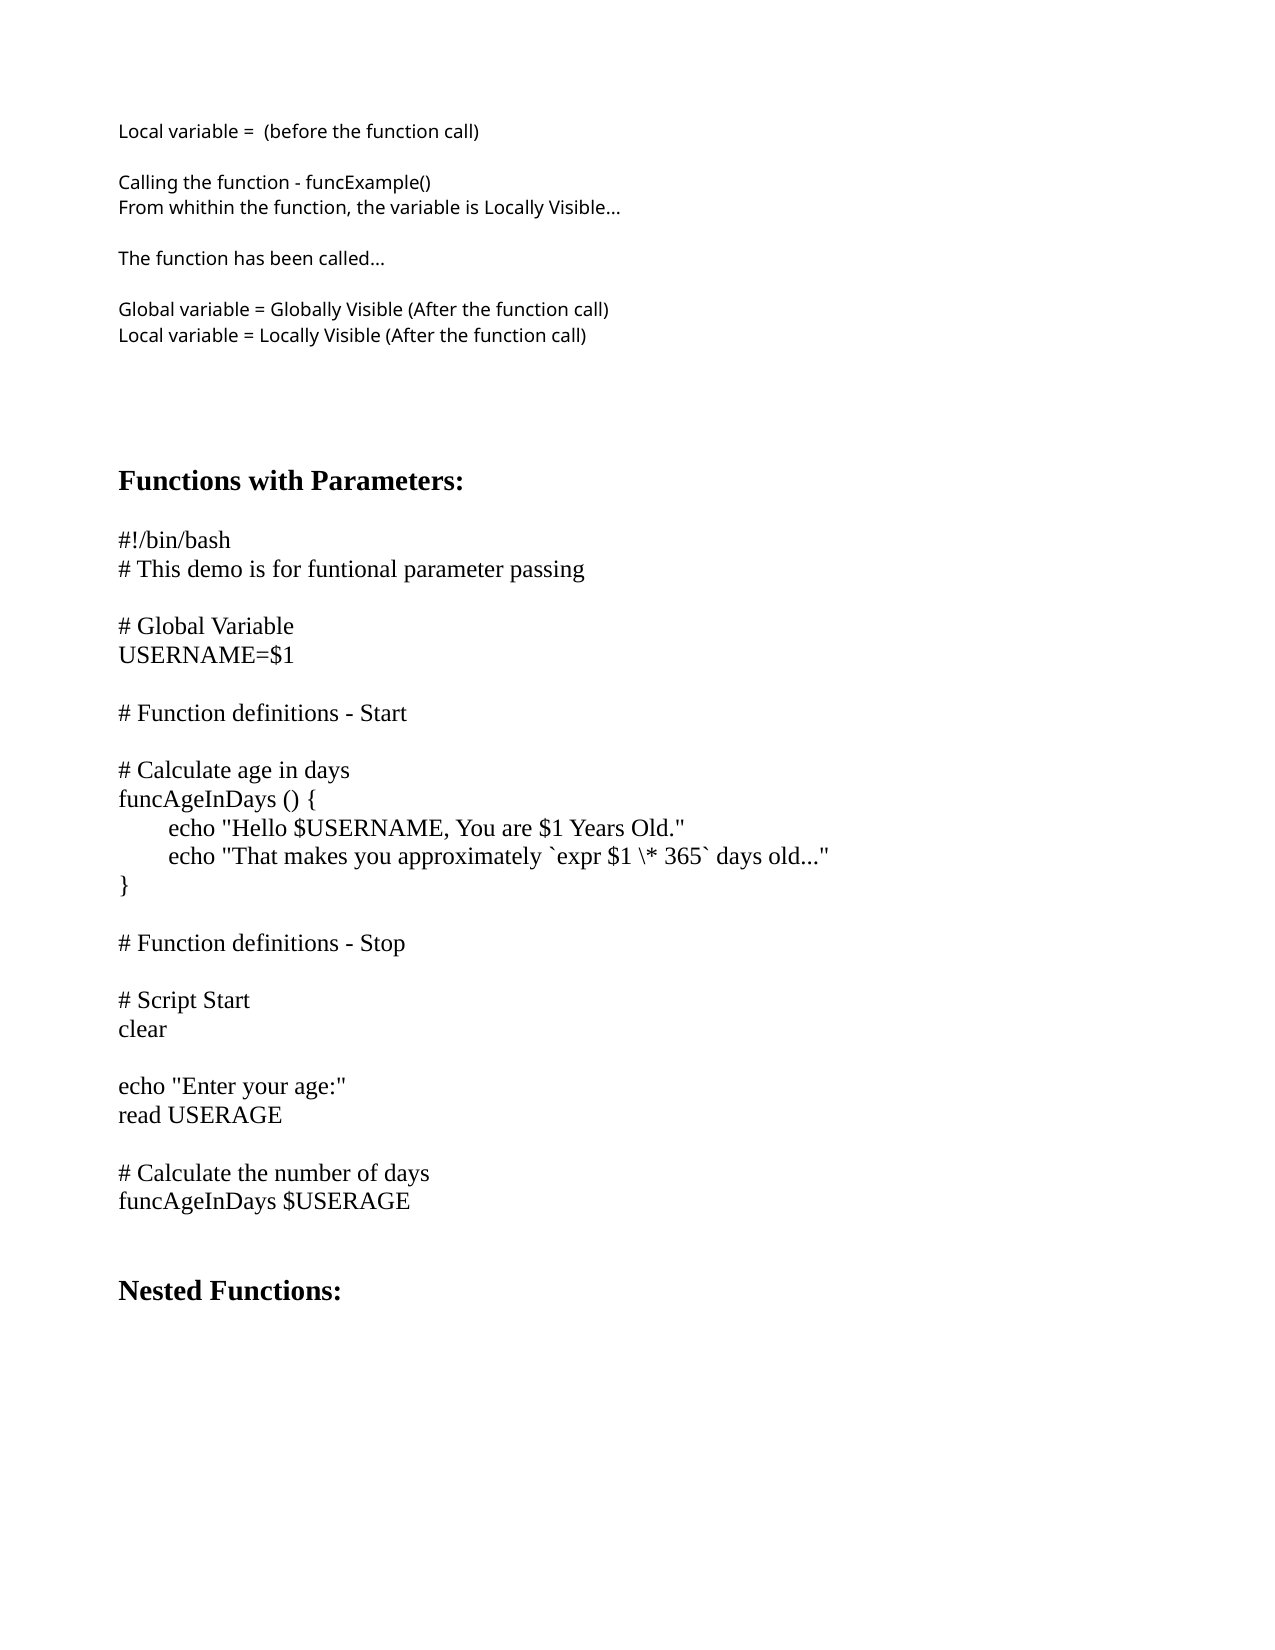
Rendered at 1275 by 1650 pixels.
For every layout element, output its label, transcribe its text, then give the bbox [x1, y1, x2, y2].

text read USERAGE [118, 1100, 1157, 1129]
text # Calculate the number of days [118, 1158, 1157, 1186]
text The function has been called... [118, 246, 1157, 271]
text echo "That makes you approximately `expr $1 \* 365` days old..." [118, 841, 1157, 870]
text # Script Start [118, 985, 1157, 1014]
text #!/bin/bash [118, 525, 1157, 554]
text Global variable = Globally Visible (After the function call) [118, 297, 1157, 322]
text # This demo is for funtional parameter passing [118, 554, 1157, 583]
text Functions with Parameters: [118, 463, 1157, 496]
text Nested Functions: [118, 1273, 1157, 1306]
text Local variable = (before the function call) [118, 118, 1157, 144]
text # Calculate age in days [118, 755, 1157, 784]
text clear [118, 1014, 1157, 1043]
text # Function definitions - Stop [118, 928, 1157, 956]
text USERNAME=$1 [118, 640, 1157, 669]
text echo "Hello $USERNAME, You are $1 Years Old." [118, 813, 1157, 841]
text echo "Enter your age:" [118, 1071, 1157, 1100]
text funcAgeInDays () { [118, 784, 1157, 813]
text Calling the function - funcExample() [118, 169, 1157, 195]
text funcAgeInDays $USERAGE [118, 1186, 1157, 1215]
text From whithin the function, the variable is Locally Visible... [118, 195, 1157, 220]
text Local variable = Locally Visible (After the function call) [118, 322, 1157, 348]
text } [118, 870, 1157, 899]
text # Function definitions - Start [118, 698, 1157, 726]
text # Global Variable [118, 611, 1157, 640]
